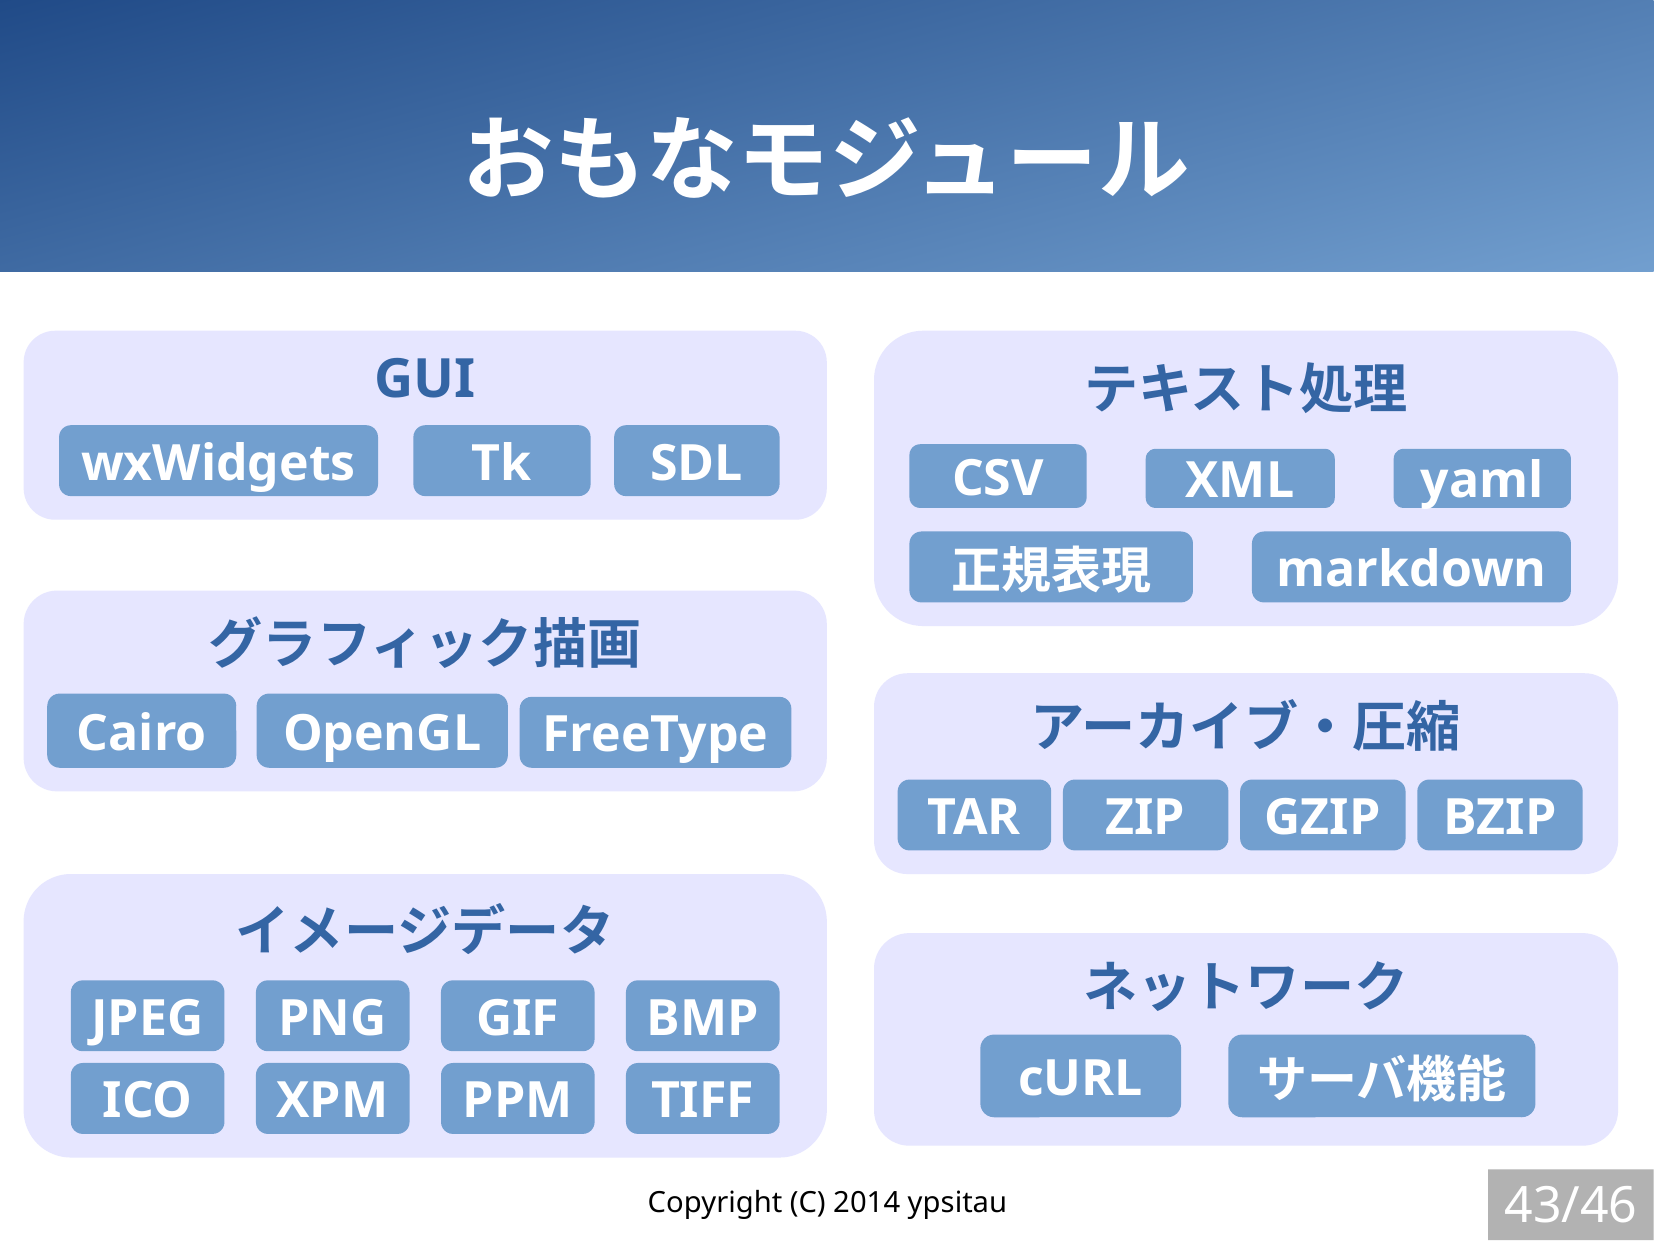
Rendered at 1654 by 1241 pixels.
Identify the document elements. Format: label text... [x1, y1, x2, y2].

text_box イメージデータ [23, 874, 827, 1158]
text_box 正規表現 [909, 531, 1193, 603]
text_box BZIP [1417, 779, 1583, 851]
text_box XML [1145, 448, 1335, 508]
text_box wxWidgets [59, 425, 379, 497]
text_box ネットワーク [874, 933, 1619, 1146]
text_box cURL [980, 1034, 1182, 1118]
text_box ICO [70, 1062, 225, 1134]
text_box JPEG [70, 980, 225, 1052]
text_box markdown [1251, 531, 1571, 603]
text_box サーバ機能 [1228, 1034, 1536, 1118]
text_box ZIP [1062, 779, 1229, 851]
title おもなモジュール [82, 49, 1571, 257]
text_box TIFF [625, 1062, 780, 1134]
text_box アーカイブ・圧縮 [874, 673, 1619, 875]
text_box TAR [897, 779, 1052, 851]
text_box Tk [413, 425, 591, 497]
text_box PPM [441, 1062, 595, 1134]
text_box GUI [23, 330, 827, 520]
text_box グラフィック描画 [23, 590, 827, 792]
text_box FreeType [519, 696, 792, 768]
text_box yaml [1393, 448, 1571, 508]
text_box XPM [255, 1062, 410, 1134]
text_box GIF [440, 980, 595, 1052]
text_box SDL [614, 425, 780, 497]
text_box BMP [625, 980, 780, 1052]
text_box PNG [255, 980, 410, 1052]
text_box CSV [909, 444, 1087, 508]
text_box GZIP [1240, 779, 1406, 851]
text_box Cairo [47, 693, 237, 768]
text_box テキスト処理 [874, 330, 1619, 627]
text_box OpenGL [256, 693, 508, 768]
